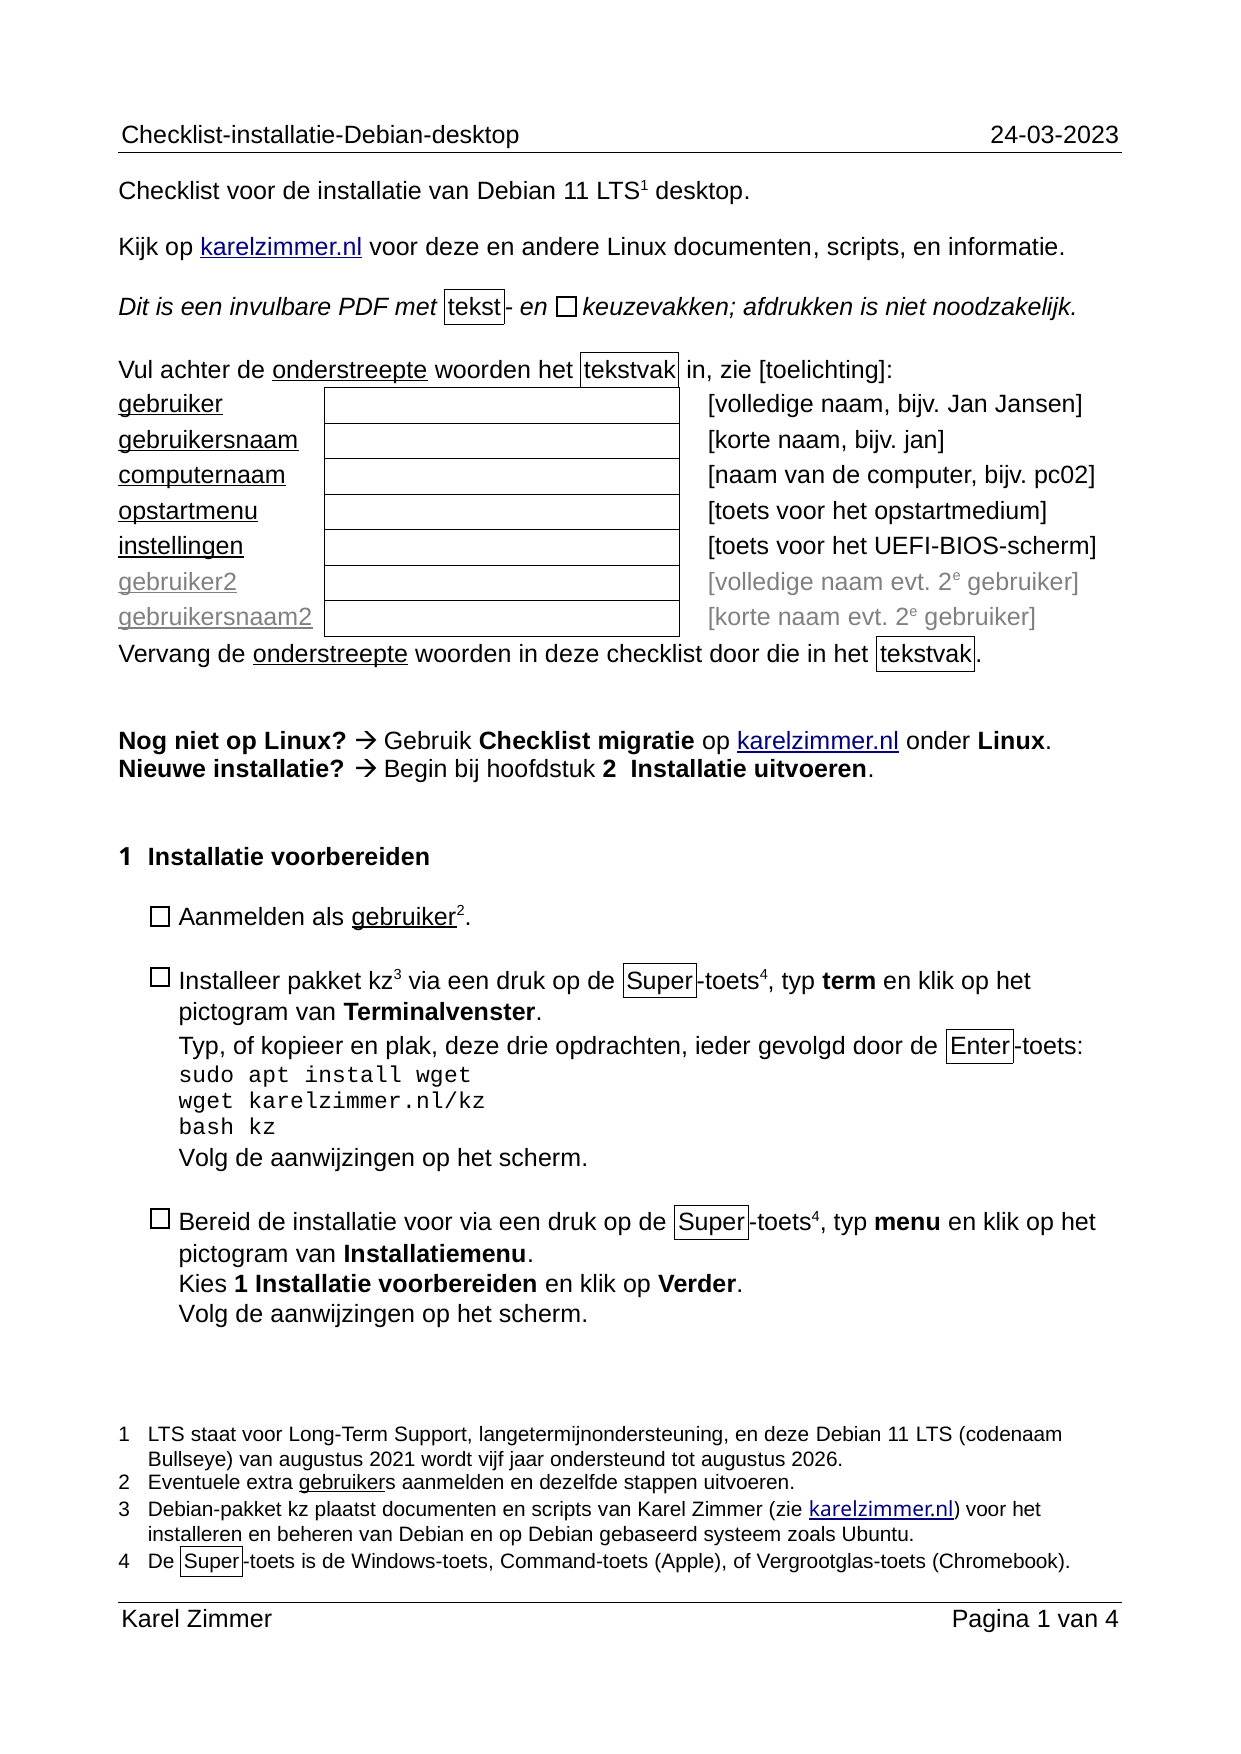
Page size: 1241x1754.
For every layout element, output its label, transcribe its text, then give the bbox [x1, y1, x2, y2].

table_header Aanmelden als gebruiker. [177, 901, 1120, 932]
text Dit is een invulbare PDF met [118, 289, 444, 324]
text Vul achter de ONDERSTREEPTE woorden het [118, 352, 580, 387]
table_cell [177, 932, 1120, 962]
text in, zie [toelichting]: [679, 352, 1122, 387]
table_cell [177, 1173, 1120, 1203]
table_cell Volg de aanwijzingen op het scherm. [177, 1143, 1120, 1173]
table_cell [141, 1299, 177, 1329]
table_cell [141, 932, 177, 962]
text en keuzevakken; afdrukken is niet noodzakelijk. [505, 289, 1122, 324]
table_cell [141, 1204, 177, 1269]
text [naam van de computer, bijv. pc02] [680, 458, 1122, 494]
text [volledige naam, bijv. Jan Jansen] [680, 387, 1122, 423]
table_cell Typ, of kopieer en plak, deze drie opdrachten, ieder gevolgd door de Enter-toets: sudo apt install wget wget karelzimmer.nl/kz bash kz [177, 1027, 1120, 1143]
text [volledige naam evt. 2e gebruiker] [680, 565, 1122, 601]
text gebruiker2 [118, 565, 324, 601]
text LTS staat voor Long-Term Support, langetermijnondersteuning, en deze Debian 11 LTS (codenaam Bullseye) van augustus 2021 wordt vijf jaar ondersteund tot augustus 2026. [118, 1419, 1122, 1471]
list Installatie voorbereiden [118, 839, 1122, 873]
text Nog niet op Linux?  Gebruik Checklist migratie op karelzimmer.nl onder Linux. [118, 727, 1122, 755]
table_header [141, 901, 177, 932]
table_cell Volg de aanwijzingen op het scherm. [177, 1299, 1120, 1329]
text [korte naam evt. 2e gebruiker] [680, 601, 1122, 636]
text tekstvak [877, 637, 974, 671]
table_cell Bereid de installatie voor via een druk op de Super-toets4, typ menu en klik op het pictogram van Installatiemenu. [177, 1204, 1120, 1269]
text [toets voor het UEFI-BIOS-scherm] [680, 529, 1122, 565]
text gebruikersnaam2 [118, 601, 324, 636]
table_cell Installeer pakket kz via een druk op de Super-toets, typ term en klik op het pictogram van Terminalvenster. [177, 962, 1120, 1027]
text Kijk op karelzimmer.nl voor deze en andere Linux documenten, scripts, en informatie. [118, 233, 1122, 261]
text Checklist voor de installatie van Debian 11 LTS desktop. [118, 177, 1122, 205]
table_cell [141, 962, 177, 1027]
text Nieuwe installatie?  Begin bij hoofdstuk 2 Installatie uitvoeren. [118, 755, 1122, 783]
text [toets voor het opstartmedium] [680, 494, 1122, 529]
table_cell Kies 1 Installatie voorbereiden en klik op Verder. [177, 1269, 1120, 1299]
table_cell [141, 1143, 177, 1173]
text [korte naam, bijv. jan] [680, 423, 1122, 458]
text gebruikersnaam [118, 423, 324, 458]
table_cell [141, 1269, 177, 1299]
text computernaam [118, 458, 324, 494]
table_cell [141, 1027, 177, 1143]
text opstartmenu [118, 494, 324, 529]
text tekstvak [581, 353, 678, 387]
text tekst- [445, 290, 504, 324]
text gebruiker [118, 387, 324, 423]
text instellingen [118, 529, 324, 565]
text . [975, 636, 1122, 671]
table_cell [141, 1173, 177, 1203]
text Vervang de ONDERSTREEPTE woorden in deze checklist door die in het [118, 636, 876, 671]
